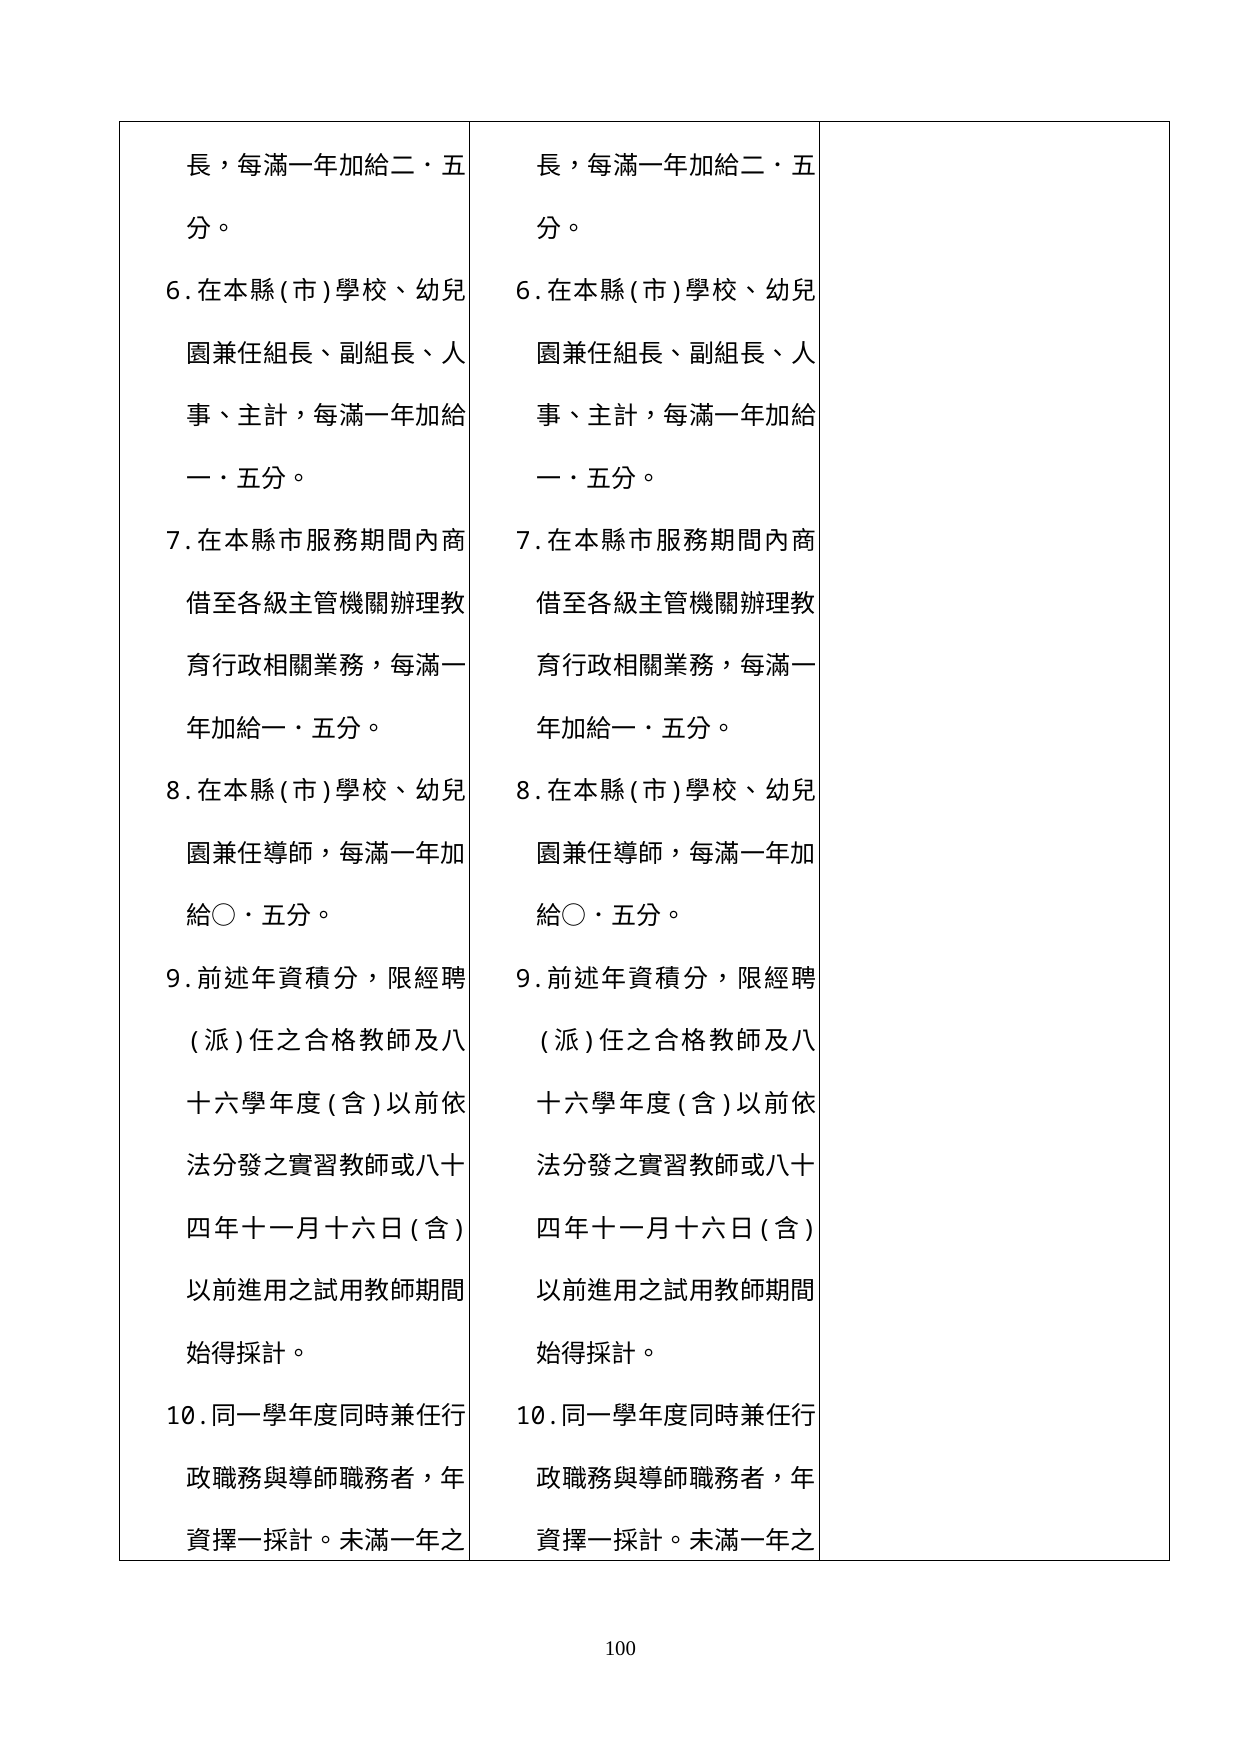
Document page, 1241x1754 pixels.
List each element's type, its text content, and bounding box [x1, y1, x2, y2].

table_cell [820, 122, 1169, 1559]
table_cell 長，每滿一年加給二．五分。 6.在本縣(市)學校、幼兒園兼任組長、副組長、人事、主計，每滿一年加給一．五分。 7.在本縣市服務期間內商借至各級主管機關辦理教育行政相關業務，每滿一年加給一．五分。 8.在本縣(市)學校、幼兒園兼任導師，每滿一年加給○．五分。 9.前述年資積分，限經聘(派)任之合格教師及八十六學年度(含)以前依法分發之實習教師或八十四年十一月十六日(含)以前進用之試用教師期間始得採計。 10.同一學年度同時兼任行政職務與導師職務者，年資擇一採計。未滿一年之 [470, 122, 819, 1559]
table_cell 長，每滿一年加給二．五分。 6.在本縣(市)學校、幼兒園兼任組長、副組長、人事、主計，每滿一年加給一．五分。 7.在本縣市服務期間內商借至各級主管機關辦理教育行政相關業務，每滿一年加給一．五分。 8.在本縣(市)學校、幼兒園兼任導師，每滿一年加給○．五分。 9.前述年資積分，限經聘(派)任之合格教師及八十六學年度(含)以前依法分發之實習教師或八十四年十一月十六日(含)以前進用之試用教師期間始得採計。 10.同一學年度同時兼任行政職務與導師職務者，年資擇一採計。未滿一年之 [120, 122, 469, 1559]
